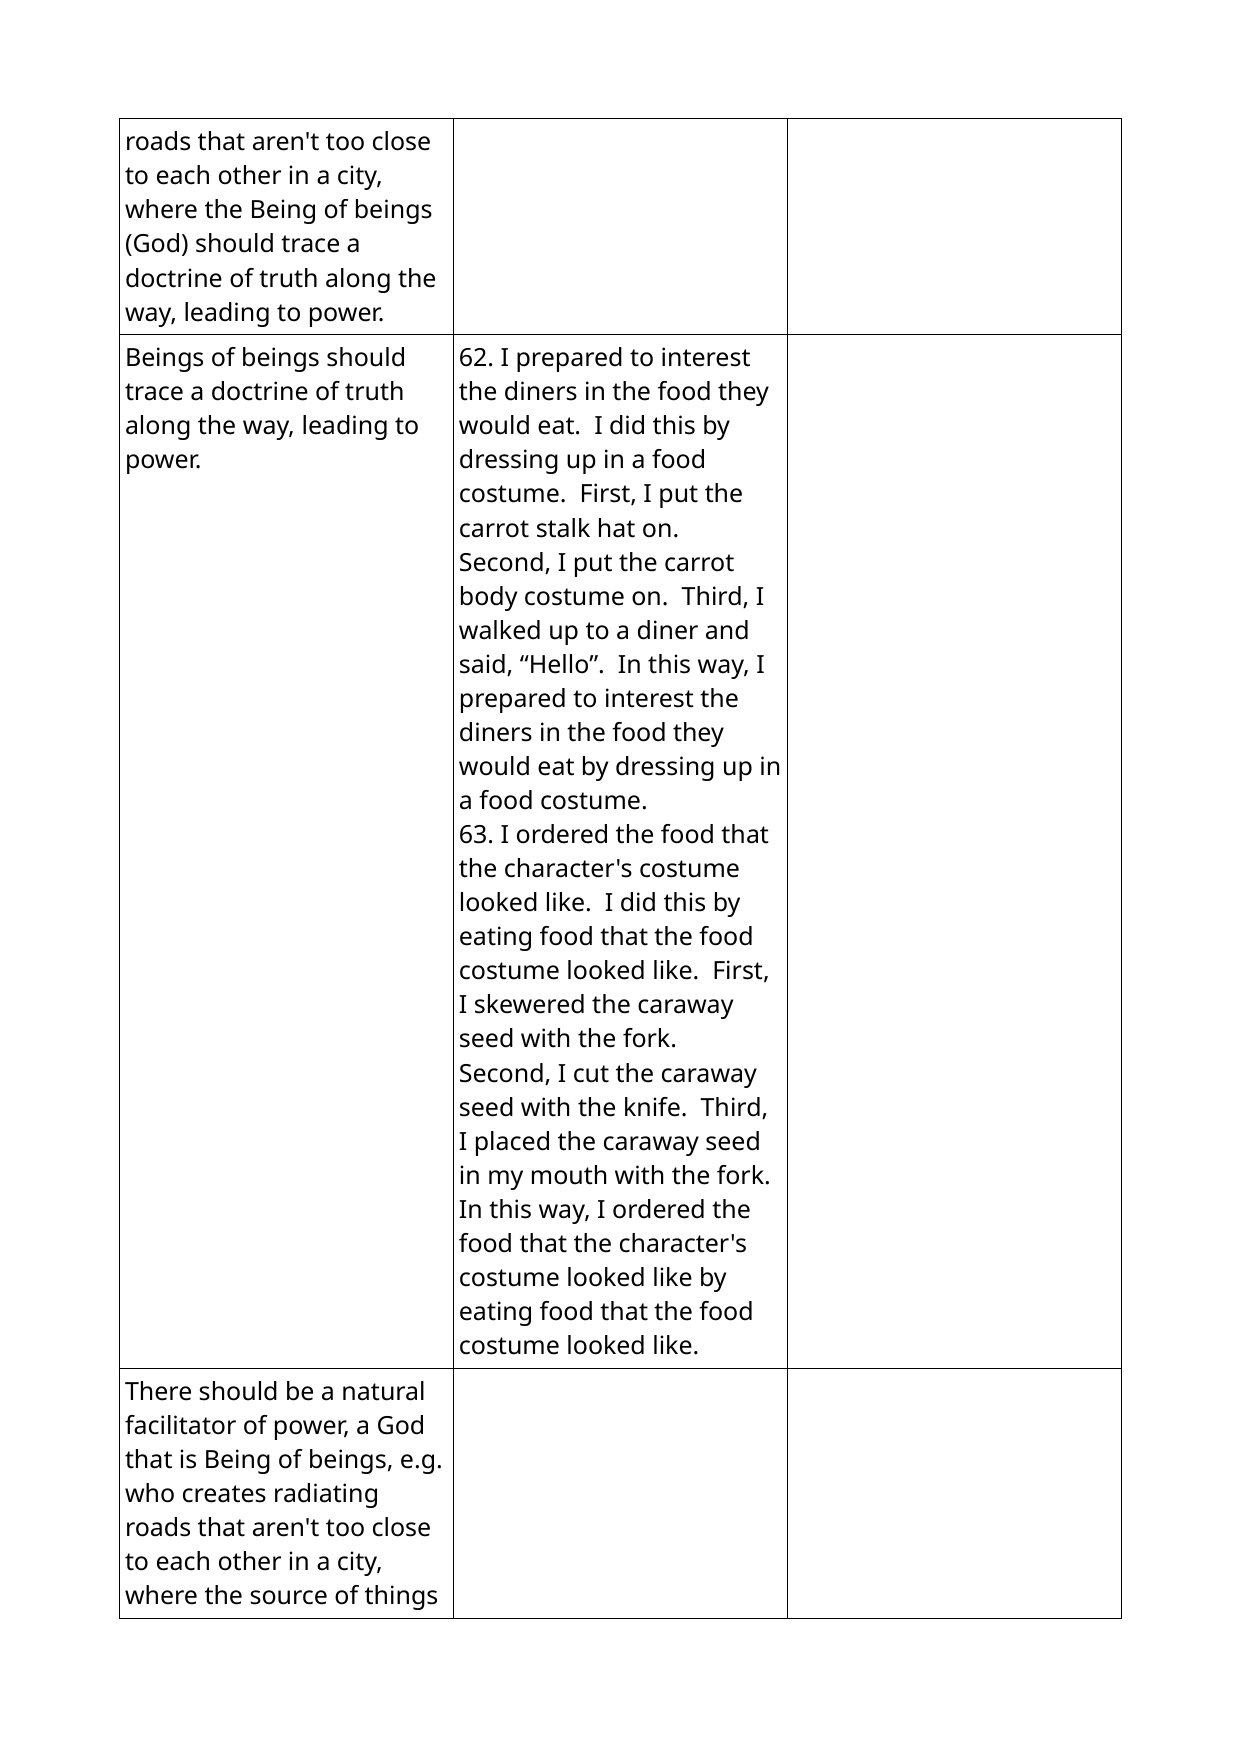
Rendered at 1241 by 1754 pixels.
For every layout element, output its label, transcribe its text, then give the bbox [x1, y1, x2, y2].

table_cell There should be a natural facilitator of power, a God that is Being of beings, e.g. who creates radiating roads that aren't too close to each other in a city, where the source of things [120, 1369, 453, 1617]
table_cell 62. I prepared to interest the diners in the food they would eat. I did this by dressing up in a food costume. First, I put the carrot stalk hat on. Second, I put the carrot body costume on. Third, I walked up to a diner and said, “Hello”. In this way, I prepared to interest the diners in the food they would eat by dressing up in a food costume. 63. I ordered the food that the character's costume looked like. I did this by eating food that the food costume looked like. First, I skewered the caraway seed with the fork. Second, I cut the caraway seed with the knife. Third, I placed the caraway seed in my mouth with the fork. In this way, I ordered the food that the character's costume looked like by eating food that the food costume looked like. [454, 335, 787, 1367]
table_cell roads that aren't too close to each other in a city, where the Being of beings (God) should trace a doctrine of truth along the way, leading to power. [120, 119, 453, 334]
table_cell [454, 1369, 787, 1617]
table_cell [788, 119, 1121, 334]
table_cell [788, 1369, 1121, 1617]
table_cell [788, 335, 1121, 1367]
table_cell Beings of beings should trace a doctrine of truth along the way, leading to power. [120, 335, 453, 1367]
table_cell [454, 119, 787, 334]
